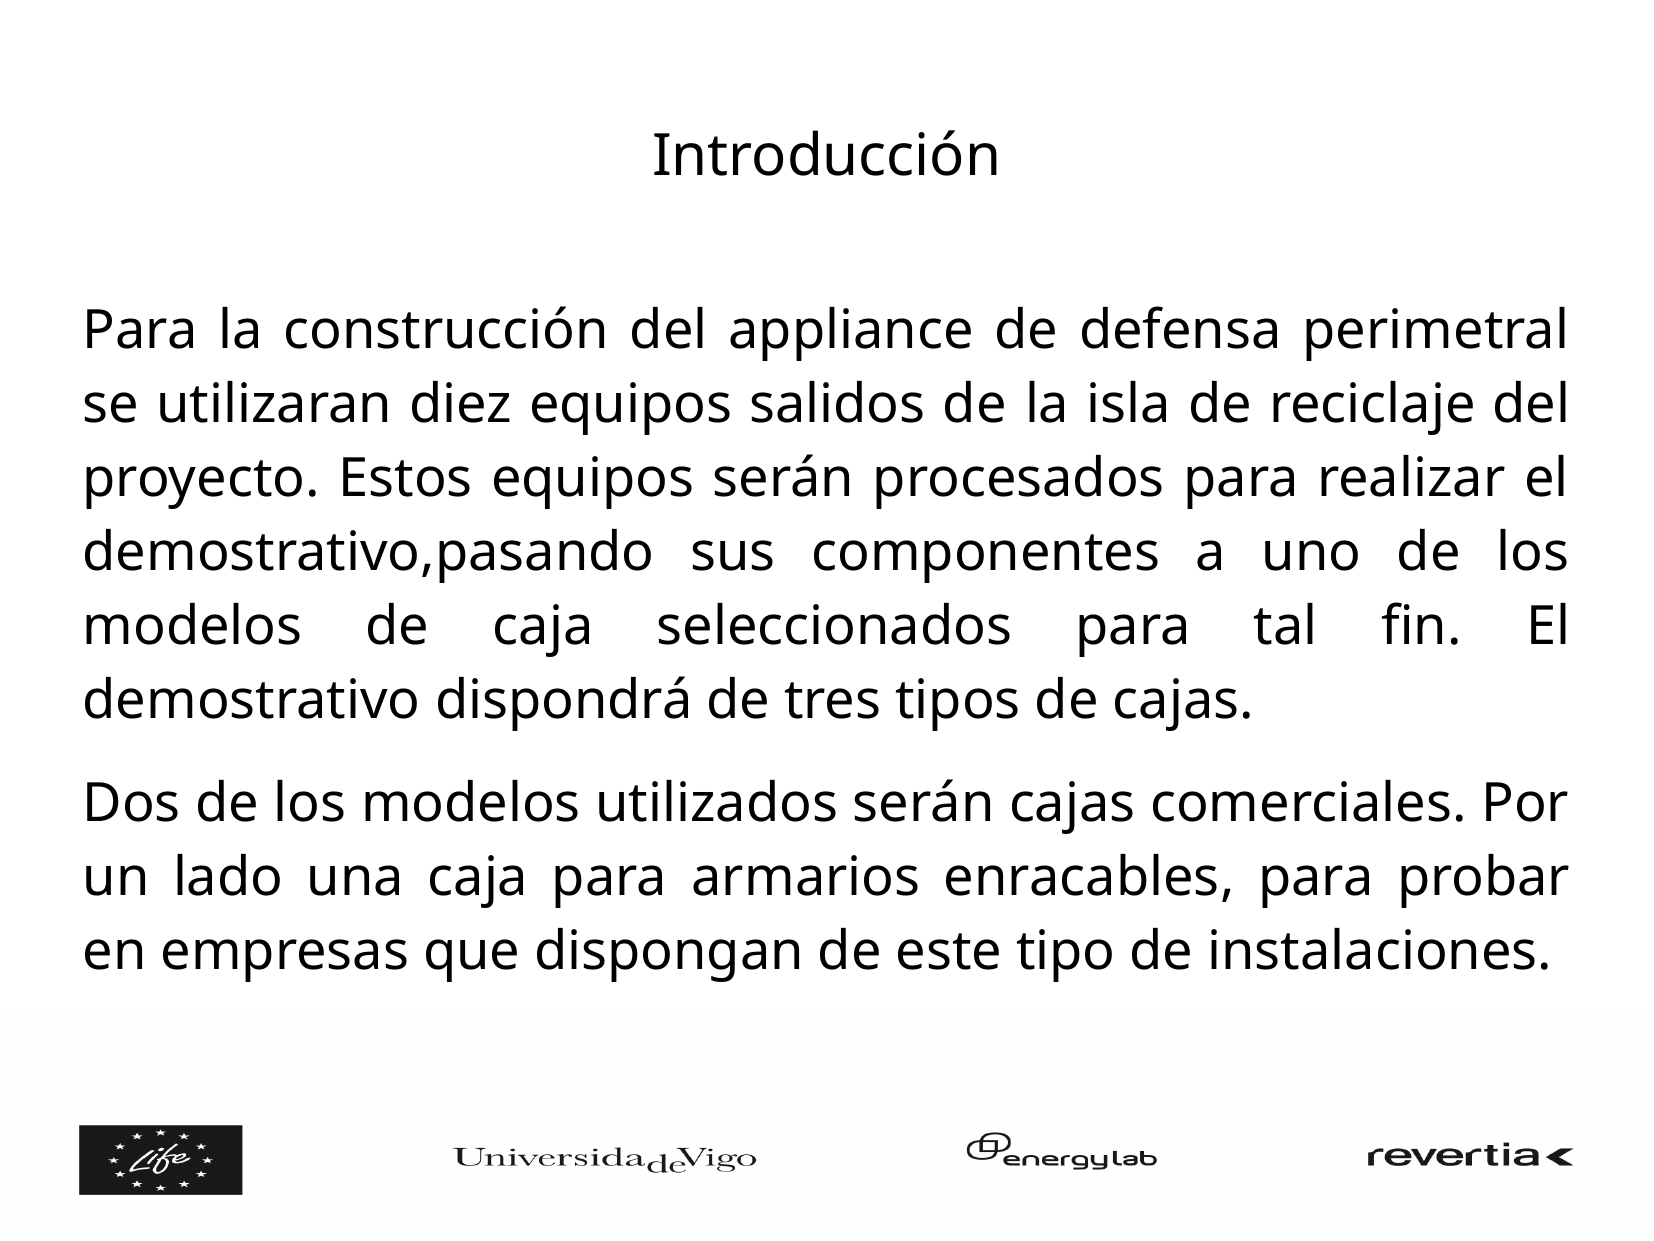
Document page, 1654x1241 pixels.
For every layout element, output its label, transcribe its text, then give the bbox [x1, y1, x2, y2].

picture [0, 1009, 1654, 1241]
list Para la construcción del appliance de defensa perimetral se utilizaran diez equipos salidos de la isla de reciclaje del proyecto. Estos equipos serán procesados para realizar el demostrativo,pasando sus componentes a uno de los modelos de caja seleccionados para tal fin. El demostrativo dispondrá de tres tipos de cajas. Dos de los modelos utilizados serán cajas comerciales. Por un lado una caja para armarios enracables, para probar en empresas que dispongan de este tipo de instalaciones. [82, 290, 1571, 1010]
title Introducción [82, 49, 1571, 257]
